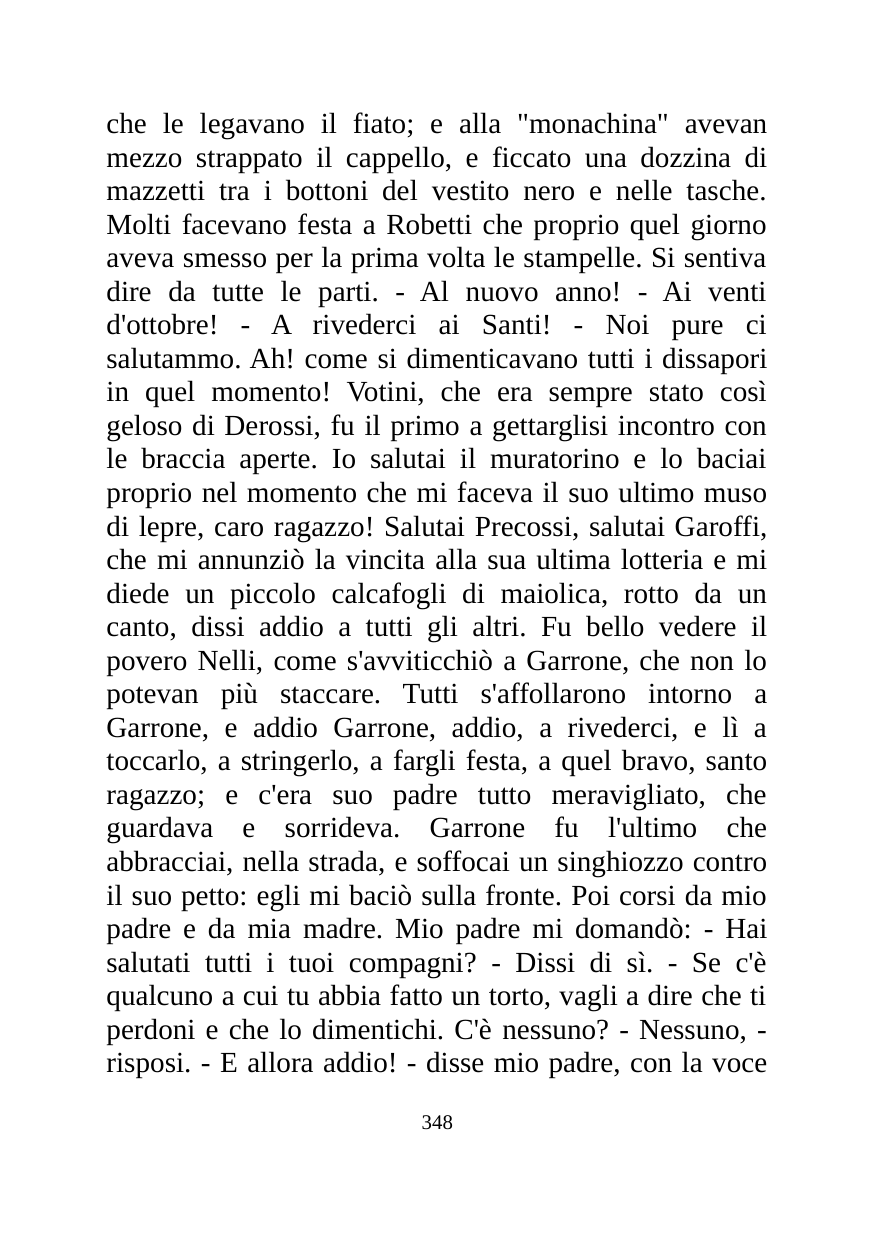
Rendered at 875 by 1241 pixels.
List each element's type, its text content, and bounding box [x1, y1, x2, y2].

text che le legavano il fiato; e alla "monachina" avevan mezzo strappato il cappello, e ficcato una dozzina di mazzetti tra i bottoni del vestito nero e nelle tasche. Molti facevano festa a Robetti che proprio quel giorno aveva smesso per la prima volta le stampelle. Si sentiva dire da tutte le parti. - Al nuovo anno! - Ai venti d'ottobre! - A rivederci ai Santi! - Noi pure ci salutammo. Ah! come si dimenticavano tutti i dissapori in quel momento! Votini, che era sempre stato così geloso di Derossi, fu il primo a gettarglisi incontro con le braccia aperte. Io salutai il muratorino e lo baciai proprio nel momento che mi faceva il suo ultimo muso di lepre, caro ragazzo! Salutai Precossi, salutai Garoffi, che mi annunziò la vincita alla sua ultima lotteria e mi diede un piccolo calcafogli di maiolica, rotto da un canto, dissi addio a tutti gli altri. Fu bello vedere il povero Nelli, come s'avviticchiò a Garrone, che non lo potevan più staccare. Tutti s'affollarono intorno a Garrone, e addio Garrone, addio, a rivederci, e lì a toccarlo, a stringerlo, a fargli festa, a quel bravo, santo ragazzo; e c'era suo padre tutto meravigliato, che guardava e sorrideva. Garrone fu l'ultimo che abbracciai, nella strada, e soffocai un singhiozzo contro il suo petto: egli mi baciò sulla fronte. Poi corsi da mio padre e da mia madre. Mio padre mi domandò: - Hai salutati tutti i tuoi compagni? - Dissi di sì. - Se c'è qualcuno a cui tu abbia fatto un torto, vagli a dire che ti perdoni e che lo dimentichi. C'è nessuno? - Nessuno, - risposi. - E allora addio! - disse mio padre, con la voce [106, 106, 768, 1079]
